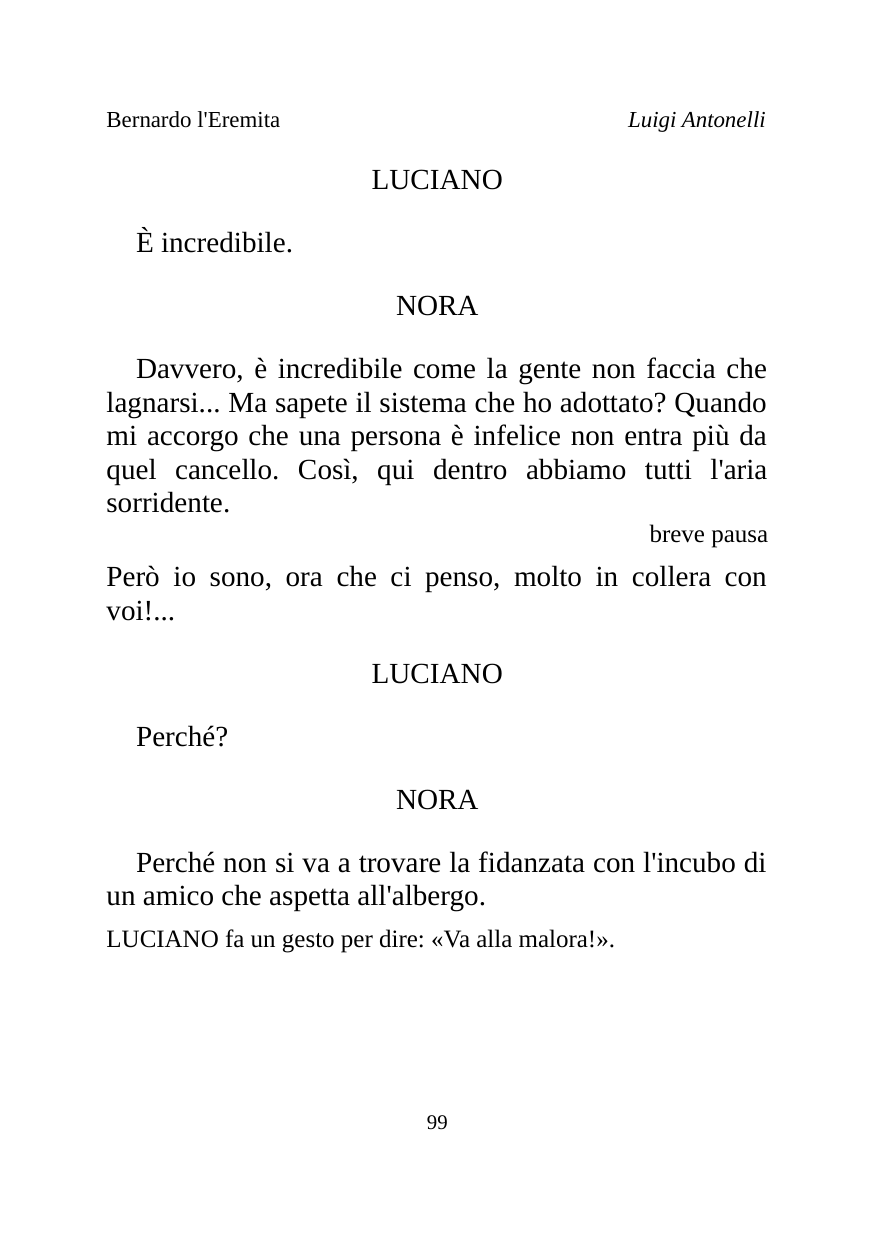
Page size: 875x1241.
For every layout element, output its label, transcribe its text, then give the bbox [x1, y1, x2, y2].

text breve pausa [431, 519, 768, 548]
text LUCIANO fa un gesto per dire: «Va alla malora!». [106, 924, 768, 953]
text Davvero, è incredibile come la gente non faccia che lagnarsi... Ma sapete il sistema che ho adottato? Quando mi accorgo che una persona è infelice non entra più da quel cancello. Così, qui dentro abbiamo tutti l'aria sorridente. [106, 351, 768, 519]
text È incredibile. [106, 225, 768, 259]
text Perché? [106, 719, 768, 752]
text NORA [106, 782, 768, 816]
text LUCIANO [106, 162, 768, 196]
text NORA [106, 288, 768, 322]
text Però io sono, ora che ci penso, molto in collera con voi!... [106, 559, 768, 626]
text LUCIANO [106, 656, 768, 689]
text Perché non si va a trovare la fidanzata con l'incubo di un amico che aspetta all'albergo. [106, 845, 768, 912]
